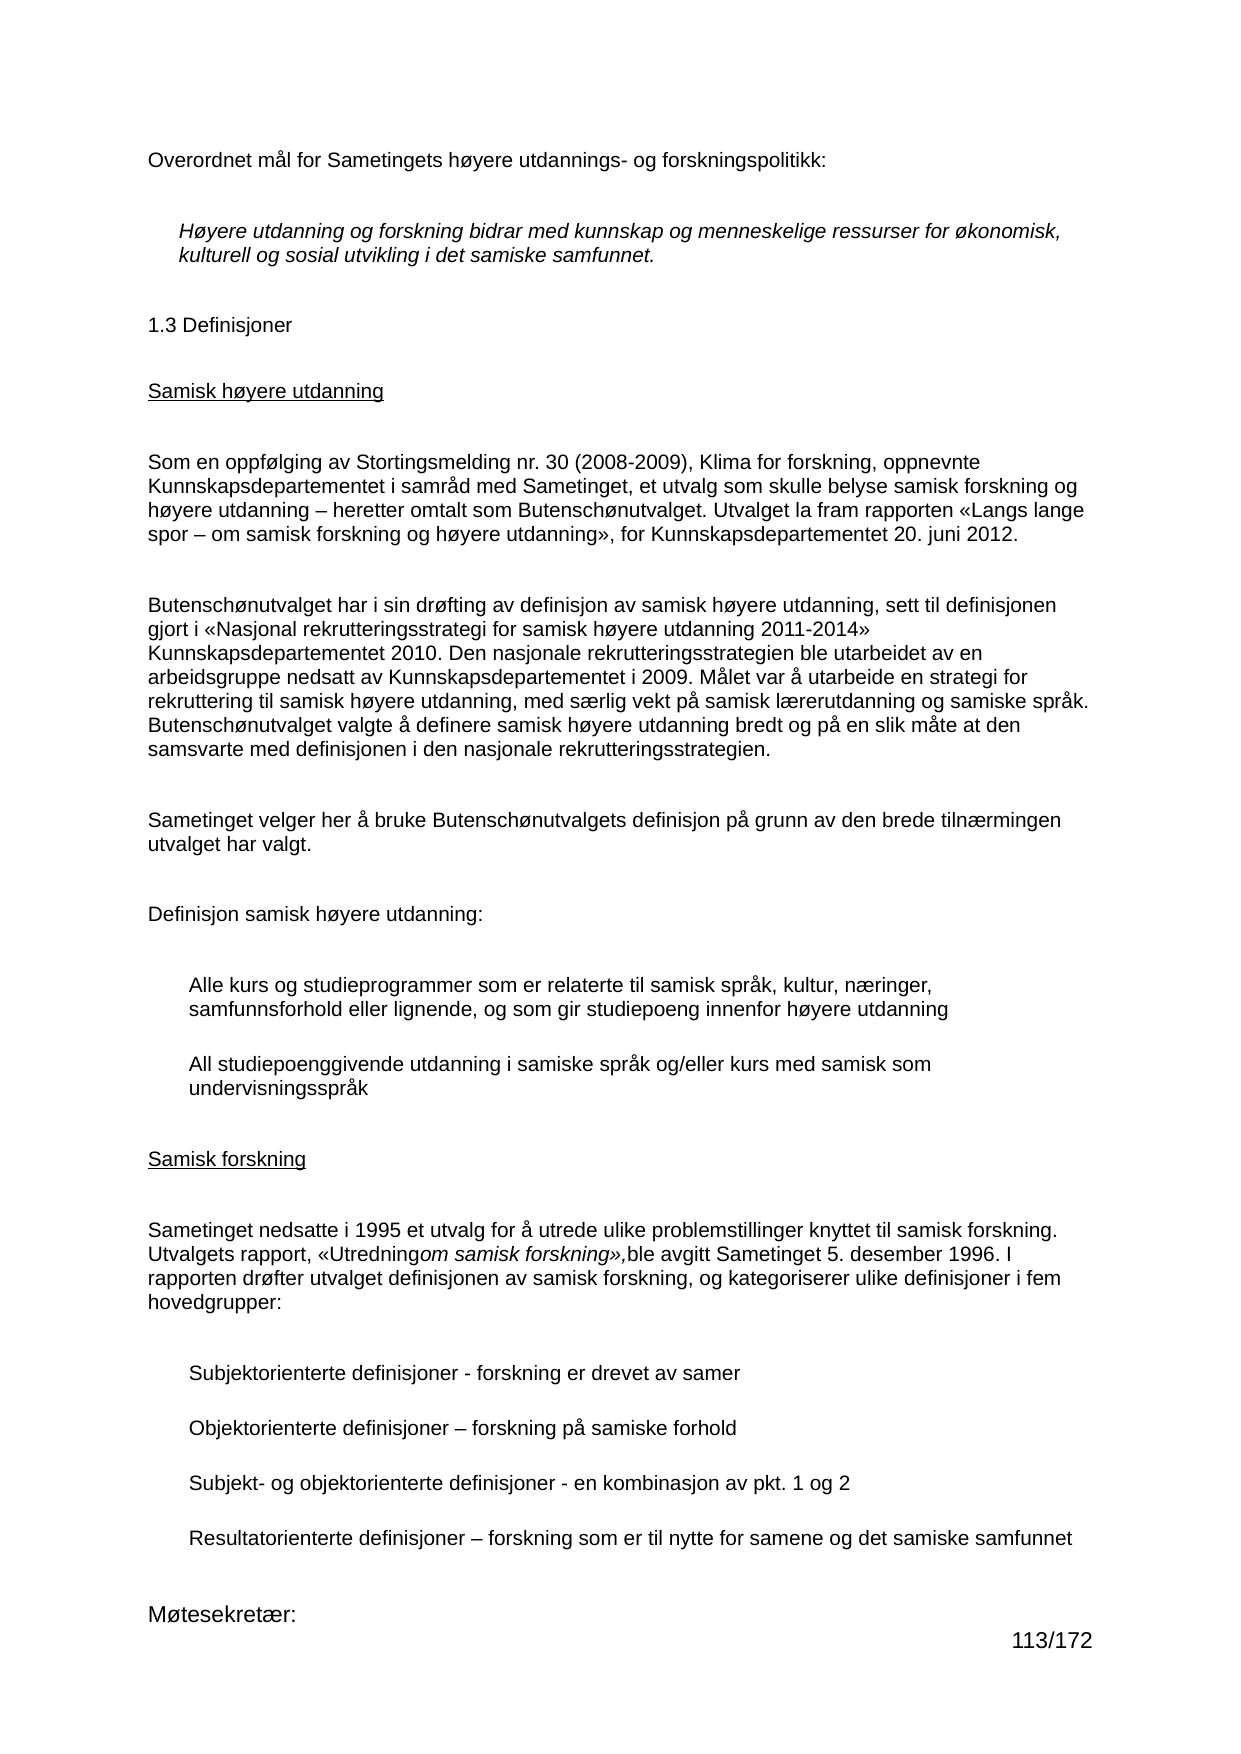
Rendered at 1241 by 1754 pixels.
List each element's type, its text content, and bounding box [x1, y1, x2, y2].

table_header Overordnet mål for Sametingets høyere utdannings- og forskningspolitikk: Høyere utdanning og forskning bidrar med kunnskap og menneskelige ressurser for økonomisk, kulturell og sosial utvikling i det samiske samfunnet. 1.3 Definisjoner Samisk høyere utdanning Som en oppfølging av Stortingsmelding nr. 30 (2008-2009), Klima for forskning, oppnevnte Kunnskapsdepartementet i samråd med Sametinget, et utvalg som skulle belyse samisk forskning og høyere utdanning – heretter omtalt som Butenschønutvalget. Utvalget la fram rapporten «Langs lange spor – om samisk forskning og høyere utdanning», for Kunnskapsdepartementet 20. juni 2012. Butenschønutvalget har i sin drøfting av definisjon av samisk høyere utdanning, sett til definisjonen gjort i «Nasjonal rekrutteringsstrategi for samisk høyere utdanning 2011-2014» Kunnskapsdepartementet 2010. Den nasjonale rekrutteringsstrategien ble utarbeidet av en arbeidsgruppe nedsatt av Kunnskapsdepartementet i 2009. Målet var å utarbeide en strategi for rekruttering til samisk høyere utdanning, med særlig vekt på samisk lærerutdanning og samiske språk. Butenschønutvalget valgte å definere samisk høyere utdanning bredt og på en slik måte at den samsvarte med definisjonen i den nasjonale rekrutteringsstrategien. Sametinget velger her å bruke Butenschønutvalgets definisjon på grunn av den brede tilnærmingen utvalget har valgt. Definisjon samisk høyere utdanning: Alle kurs og studieprogrammer som er relaterte til samisk språk, kultur, næringer, samfunnsforhold eller lignende, og som gir studiepoeng innenfor høyere utdanning All studiepoenggivende utdanning i samiske språk og/eller kurs med samisk som undervisningsspråk Samisk forskning Sametinget nedsatte i 1995 et utvalg for å utrede ulike problemstillinger knyttet til samisk forskning. Utvalgets rapport, «Utredningom samisk forskning»,ble avgitt Sametinget 5. desember 1996. I rapporten drøfter utvalget definisjonen av samisk forskning, og kategoriserer ulike definisjoner i fem hovedgrupper: Subjektorienterte definisjoner - forskning er drevet av samer Objektorienterte definisjoner – forskning på samiske forhold Subjekt- og objektorienterte definisjoner - en kombinasjon av pkt. 1 og 2 Resultatorienterte definisjoner – forskning som er til nytte for samene og det samiske samfunnet [136, 148, 1104, 1581]
